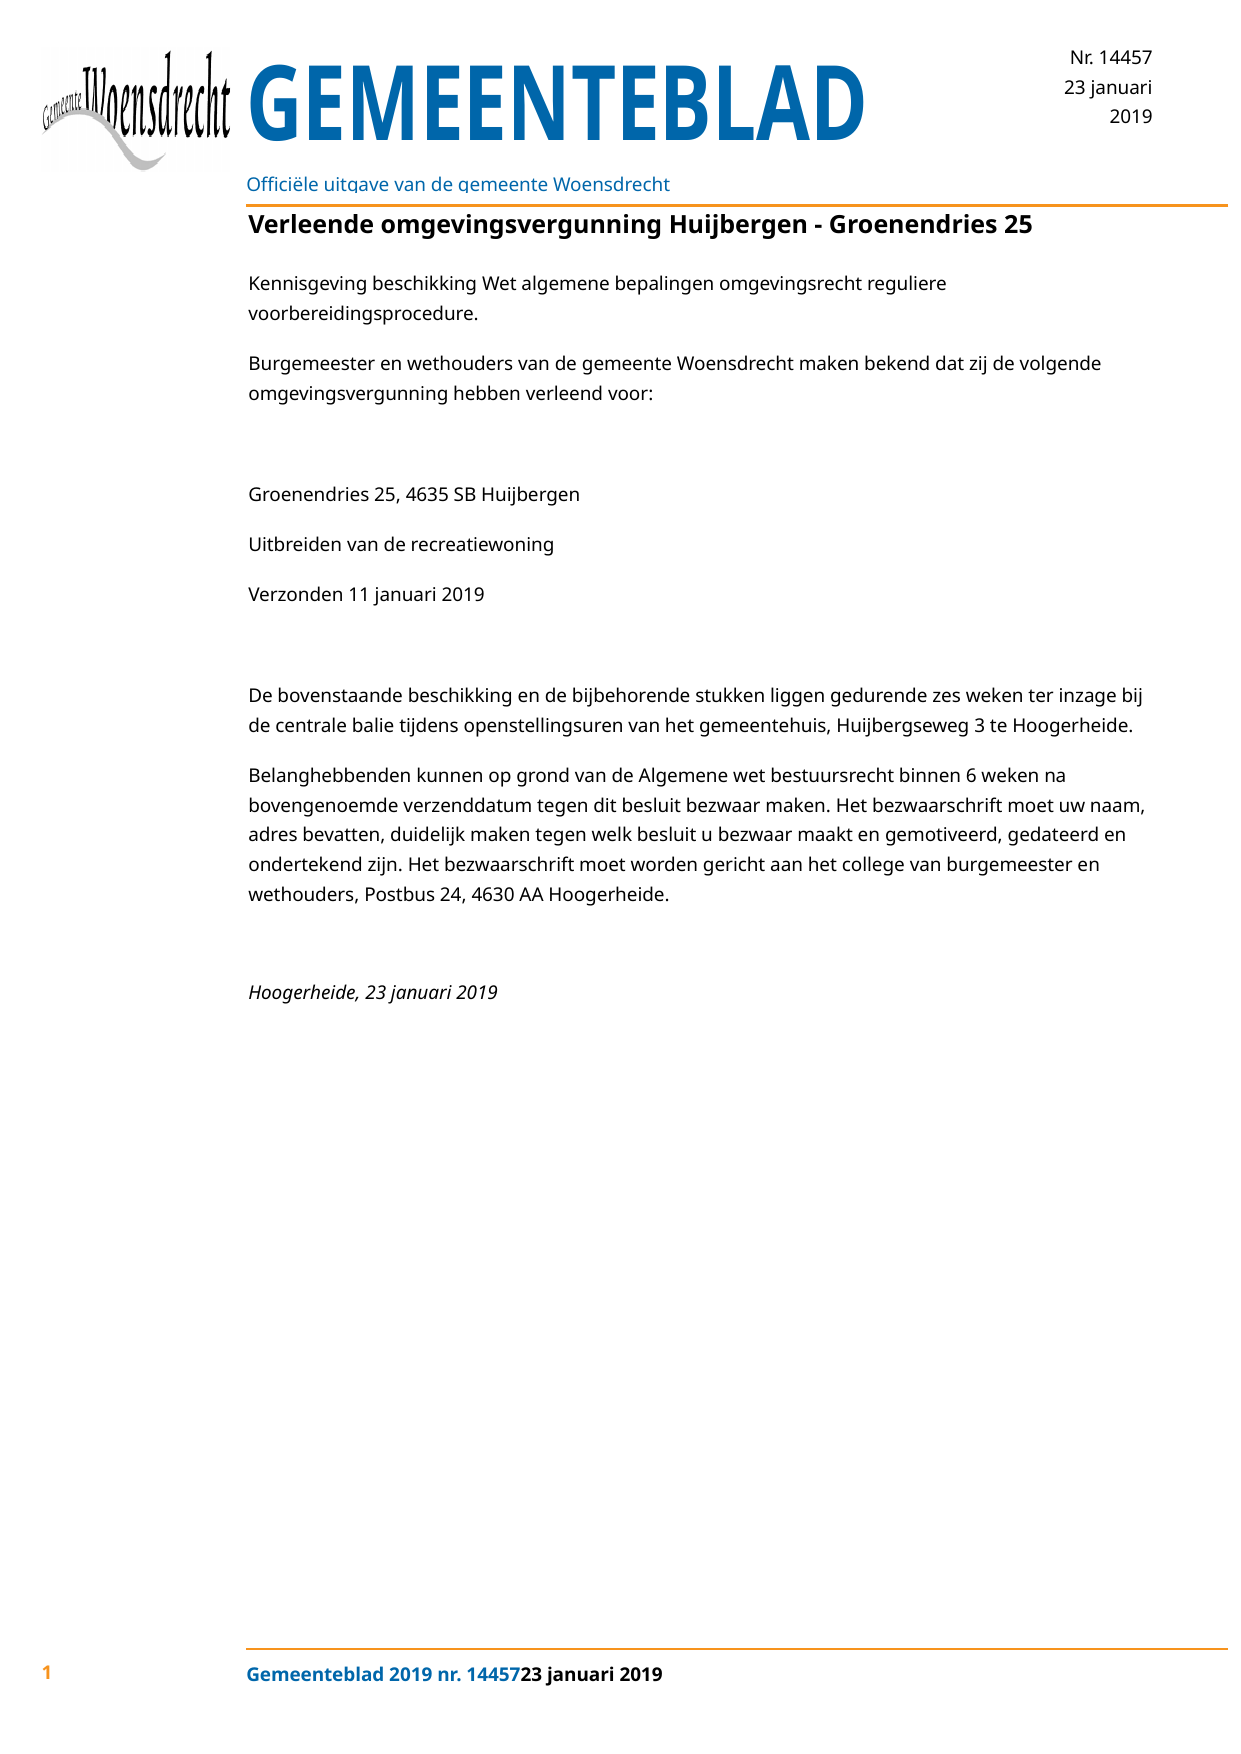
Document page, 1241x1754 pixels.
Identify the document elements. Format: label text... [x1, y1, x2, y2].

text Hoogerheide, 23 januari 2019 [248, 979, 1152, 1005]
picture [41, 47, 231, 172]
text Burgemeester en wethouders van de gemeente Woensdrecht maken bekend dat zij de volgende omgevingsvergunning hebben verleend voor: [248, 350, 1152, 406]
text Uitbreiden van de recreatiewoning [248, 531, 1152, 557]
text Belanghebbenden kunnen op grond van de Algemene wet bestuursrecht binnen 6 weken na bovengenoemde verzenddatum tegen dit besluit bezwaar maken. Het bezwaarschrift moet uw naam, adres bevatten, duidelijk maken tegen welk besluit u bezwaar maakt en gemotiveerd, gedateerd en ondertekend zijn. Het bezwaarschrift moet worden gericht aan het college van burgemeester en wethouders, Postbus 24, 4630 AA Hoogerheide. [248, 762, 1152, 906]
text Kennisgeving beschikking Wet algemene bepalingen omgevingsrecht reguliere voorbereidingsprocedure. [248, 270, 1152, 326]
text Verzonden 11 januari 2019 [248, 582, 1152, 607]
text Groenendries 25, 4635 SB Huijbergen [248, 481, 1152, 506]
text Verleende omgevingsvergunning Huijbergen - Groenendries 25 [248, 207, 1152, 241]
text De bovenstaande beschikking en de bijbehorende stukken liggen gedurende zes weken ter inzage bij de centrale balie tijdens openstellingsuren van het gemeentehuis, Huijbergseweg 3 te Hoogerheide. [248, 682, 1152, 738]
